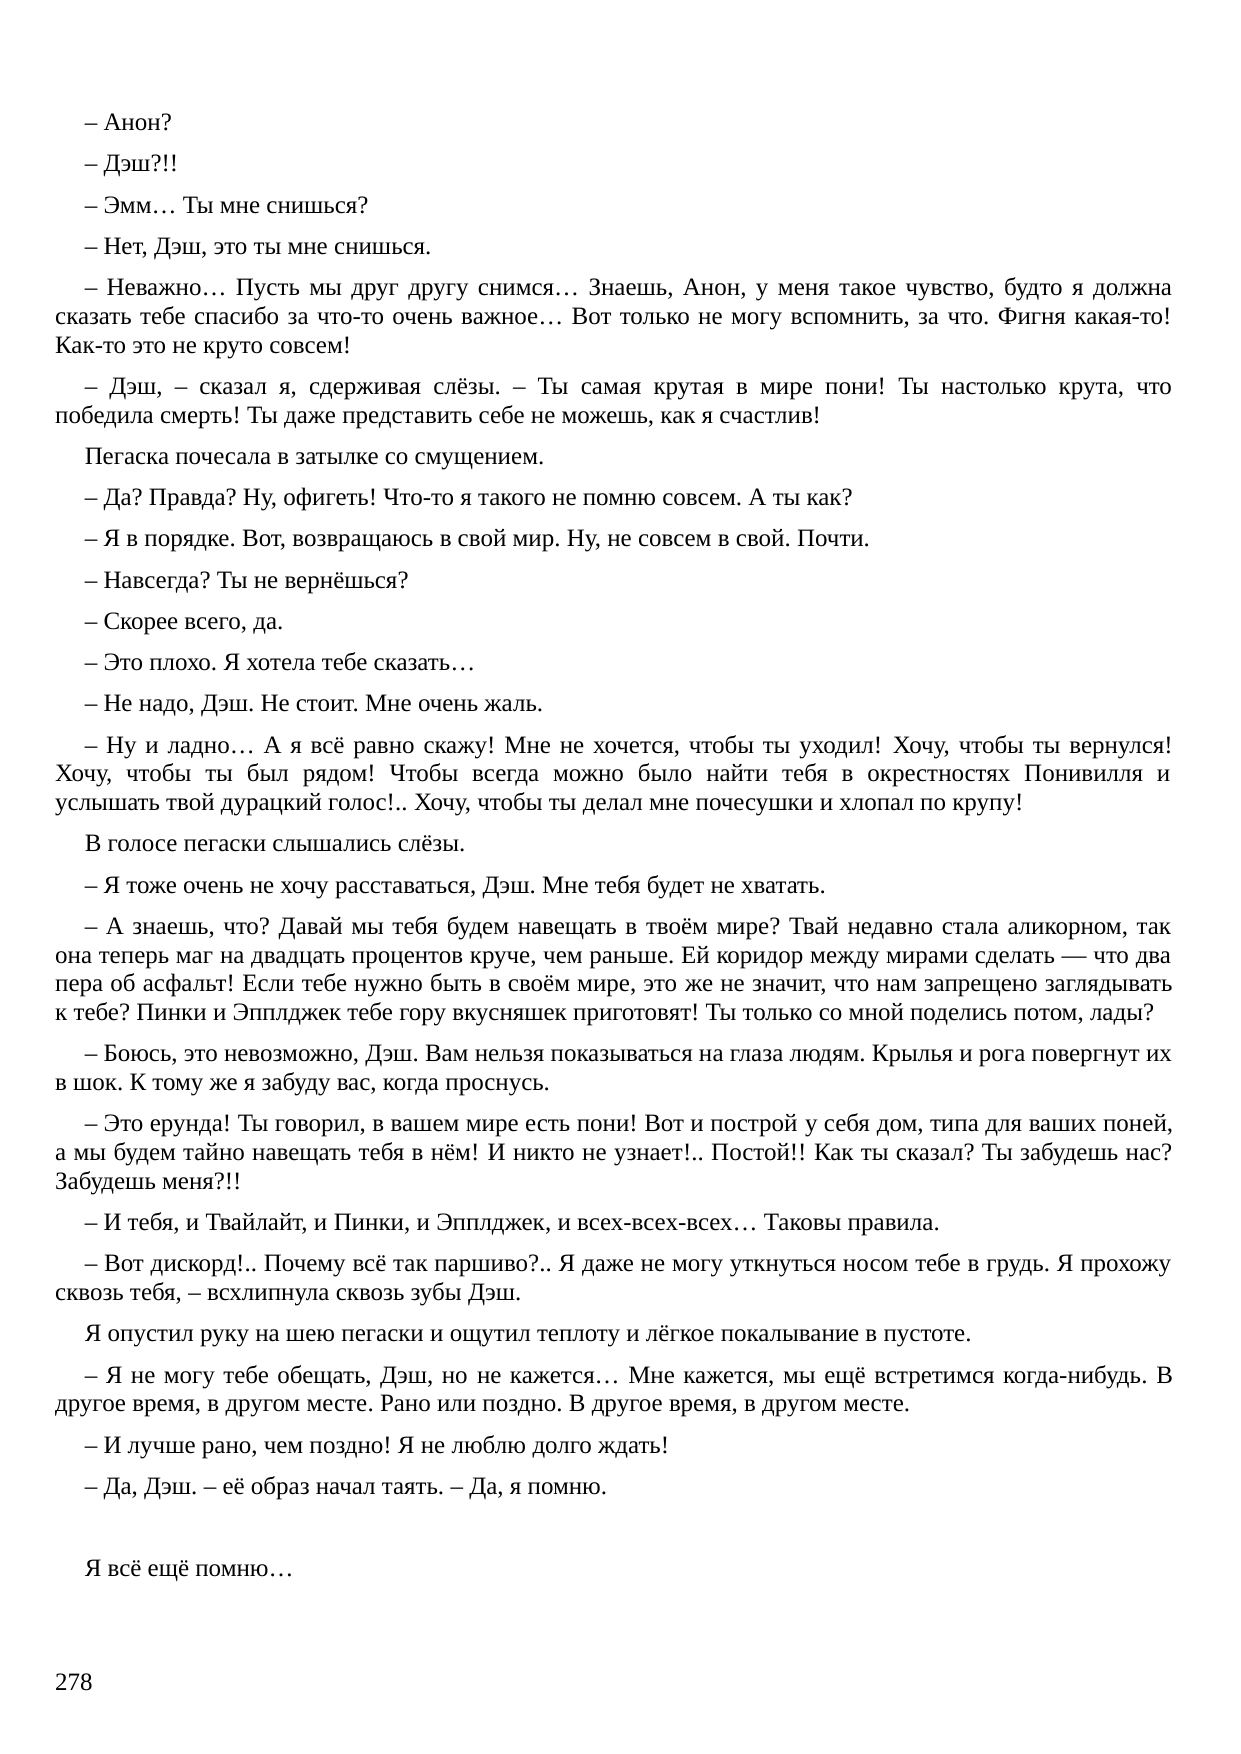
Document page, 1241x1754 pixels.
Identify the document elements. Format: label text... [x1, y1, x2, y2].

text – Нет, Дэш, это ты мне снишься. [55, 231, 1173, 260]
text – Дэш, – сказал я, сдерживая слёзы. – Ты самая крутая в мире пони! Ты настолько крута, что победила смерть! Ты даже представить себе не можешь, как я счастлив! [55, 371, 1173, 428]
text – Я в порядке. Вот, возвращаюсь в свой мир. Ну, не совсем в свой. Почти. [55, 523, 1173, 552]
text – Вот дискорд!.. Почему всё так паршиво?.. Я даже не могу уткнуться носом тебе в грудь. Я прохожу сквозь тебя, – всхлипнула сквозь зубы Дэш. [55, 1248, 1173, 1306]
text – Это плохо. Я хотела тебе сказать… [55, 647, 1173, 676]
text – Не надо, Дэш. Не стоит. Мне очень жаль. [55, 688, 1173, 717]
text Я опустил руку на шею пегаски и ощутил теплоту и лёгкое покалывание в пустоте. [55, 1318, 1173, 1347]
text – Эмм… Ты мне снишься? [55, 190, 1173, 218]
text В голосе пегаски слышались слёзы. [55, 828, 1173, 857]
text – Дэш?!! [55, 148, 1173, 177]
text – Неважно… Пусть мы друг другу снимся… Знаешь, Анон, у меня такое чувство, будто я должна сказать тебе спасибо за что-то очень важное… Вот только не могу вспомнить, за что. Фигня какая-то! Как-то это не круто совсем! [55, 272, 1173, 358]
text – Ну и ладно… А я всё равно скажу! Мне не хочется, чтобы ты уходил! Хочу, чтобы ты вернулся! Хочу, чтобы ты был рядом! Чтобы всегда можно было найти тебя в окрестностях Понивилля и услышать твой дурацкий голос!.. Хочу, чтобы ты делал мне почесушки и хлопал по крупу! [55, 730, 1173, 816]
text – Боюсь, это невозможно, Дэш. Вам нельзя показываться на глаза людям. Крылья и рога повергнут их в шок. К тому же я забуду вас, когда проснусь. [55, 1038, 1173, 1096]
text – Навсегда? Ты не вернёшься? [55, 565, 1173, 593]
text – А знаешь, что? Давай мы тебя будем навещать в твоём мире? Твай недавно стала аликорном, так она теперь маг на двадцать процентов круче, чем раньше. Ей коридор между мирами сделать — что два пера об асфальт! Если тебе нужно быть в своём мире, это же не значит, что нам запрещено заглядывать к тебе? Пинки и Эпплджек тебе гору вкусняшек приготовят! Ты только со мной поделись потом, лады? [55, 911, 1173, 1026]
text Я всё ещё помню… [55, 1553, 1173, 1582]
text – Я тоже очень не хочу расставаться, Дэш. Мне тебя будет не хватать. [55, 870, 1173, 898]
text – Да, Дэш. – её образ начал таять. – Да, я помню. [55, 1471, 1173, 1500]
text – И лучше рано, чем поздно! Я не люблю долго ждать! [55, 1430, 1173, 1458]
text – Да? Правда? Ну, офигеть! Что-то я такого не помню совсем. А ты как? [55, 482, 1173, 511]
text – Скорее всего, да. [55, 606, 1173, 635]
text – Я не могу тебе обещать, Дэш, но не кажется… Мне кажется, мы ещё встретимся когда-нибудь. В другое время, в другом месте. Рано или поздно. В другое время, в другом месте. [55, 1360, 1173, 1417]
text – Это ерунда! Ты говорил, в вашем мире есть пони! Вот и построй у себя дом, типа для ваших поней, а мы будем тайно навещать тебя в нём! И никто не узнает!.. Постой!! Как ты сказал? Ты забудешь нас? Забудешь меня?!! [55, 1108, 1173, 1195]
text – Анон? [55, 107, 1173, 136]
text Пегаска почесала в затылке со смущением. [55, 441, 1173, 470]
text – И тебя, и Твайлайт, и Пинки, и Эпплджек, и всех-всех-всех… Таковы правила. [55, 1207, 1173, 1236]
